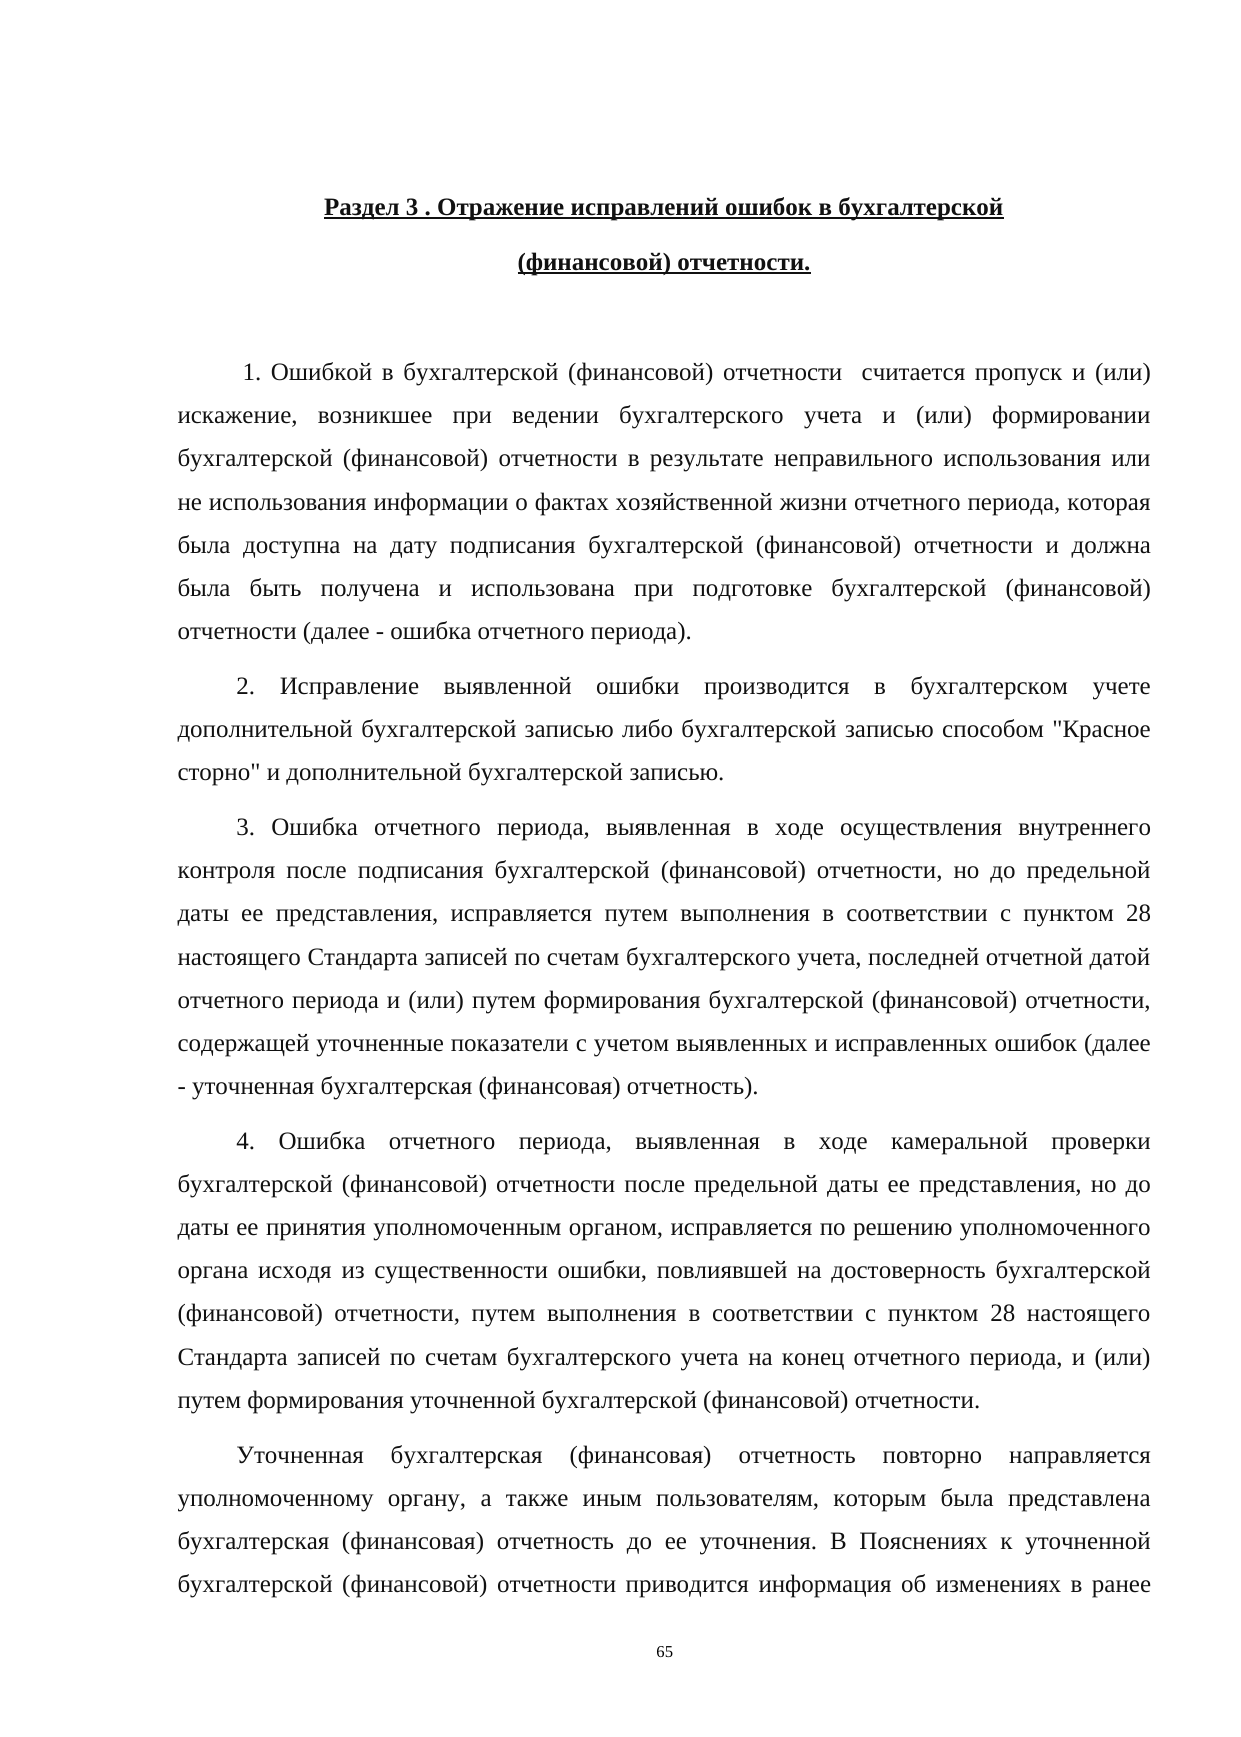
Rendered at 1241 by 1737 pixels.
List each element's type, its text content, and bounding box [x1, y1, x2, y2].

text 2. Исправление выявленной ошибки производится в бухгалтерском учете дополнительной бухгалтерской записью либо бухгалтерской записью способом "Красное сторно" и дополнительной бухгалтерской записью. [177, 671, 1152, 786]
text 3. Ошибка отчетного периода, выявленная в ходе осуществления внутреннего контроля после подписания бухгалтерской (финансовой) отчетности, но до предельной даты ее представления, исправляется путем выполнения в соответствии с пунктом 28 настоящего Стандарта записей по счетам бухгалтерского учета, последней отчетной датой отчетного периода и (или) путем формирования бухгалтерской (финансовой) отчетности, содержащей уточненные показатели с учетом выявленных и исправленных ошибок (далее - уточненная бухгалтерская (финансовая) отчетность). [177, 812, 1152, 1100]
text Раздел 3 . Отражение исправлений ошибок в бухгалтерской [176, 192, 1152, 221]
text 4. Ошибка отчетного периода, выявленная в ходе камеральной проверки бухгалтерской (финансовой) отчетности после предельной даты ее представления, но до даты ее принятия уполномоченным органом, исправляется по решению уполномоченного органа исходя из существенности ошибки, повлиявшей на достоверность бухгалтерской (финансовой) отчетности, путем выполнения в соответствии с пунктом 28 настоящего Стандарта записей по счетам бухгалтерского учета на конец отчетного периода, и (или) путем формирования уточненной бухгалтерской (финансовой) отчетности. [177, 1126, 1152, 1413]
text 1. Ошибкой в бухгалтерской (финансовой) отчетности считается пропуск и (или) искажение, возникшее при ведении бухгалтерского учета и (или) формировании бухгалтерской (финансовой) отчетности в результате неправильного использования или не использования информации о фактах хозяйственной жизни отчетного периода, которая была доступна на дату подписания бухгалтерской (финансовой) отчетности и должна была быть получена и использована при подготовке бухгалтерской (финансовой) отчетности (далее - ошибка отчетного периода). [177, 357, 1152, 645]
text Уточненная бухгалтерская (финансовая) отчетность повторно направляется уполномоченному органу, а также иным пользователям, которым была представлена бухгалтерская (финансовая) отчетность до ее уточнения. В Пояснениях к уточненной бухгалтерской (финансовой) отчетности приводится информация об изменениях в ранее [177, 1440, 1152, 1598]
text (финансовой) отчетности. [176, 247, 1152, 276]
